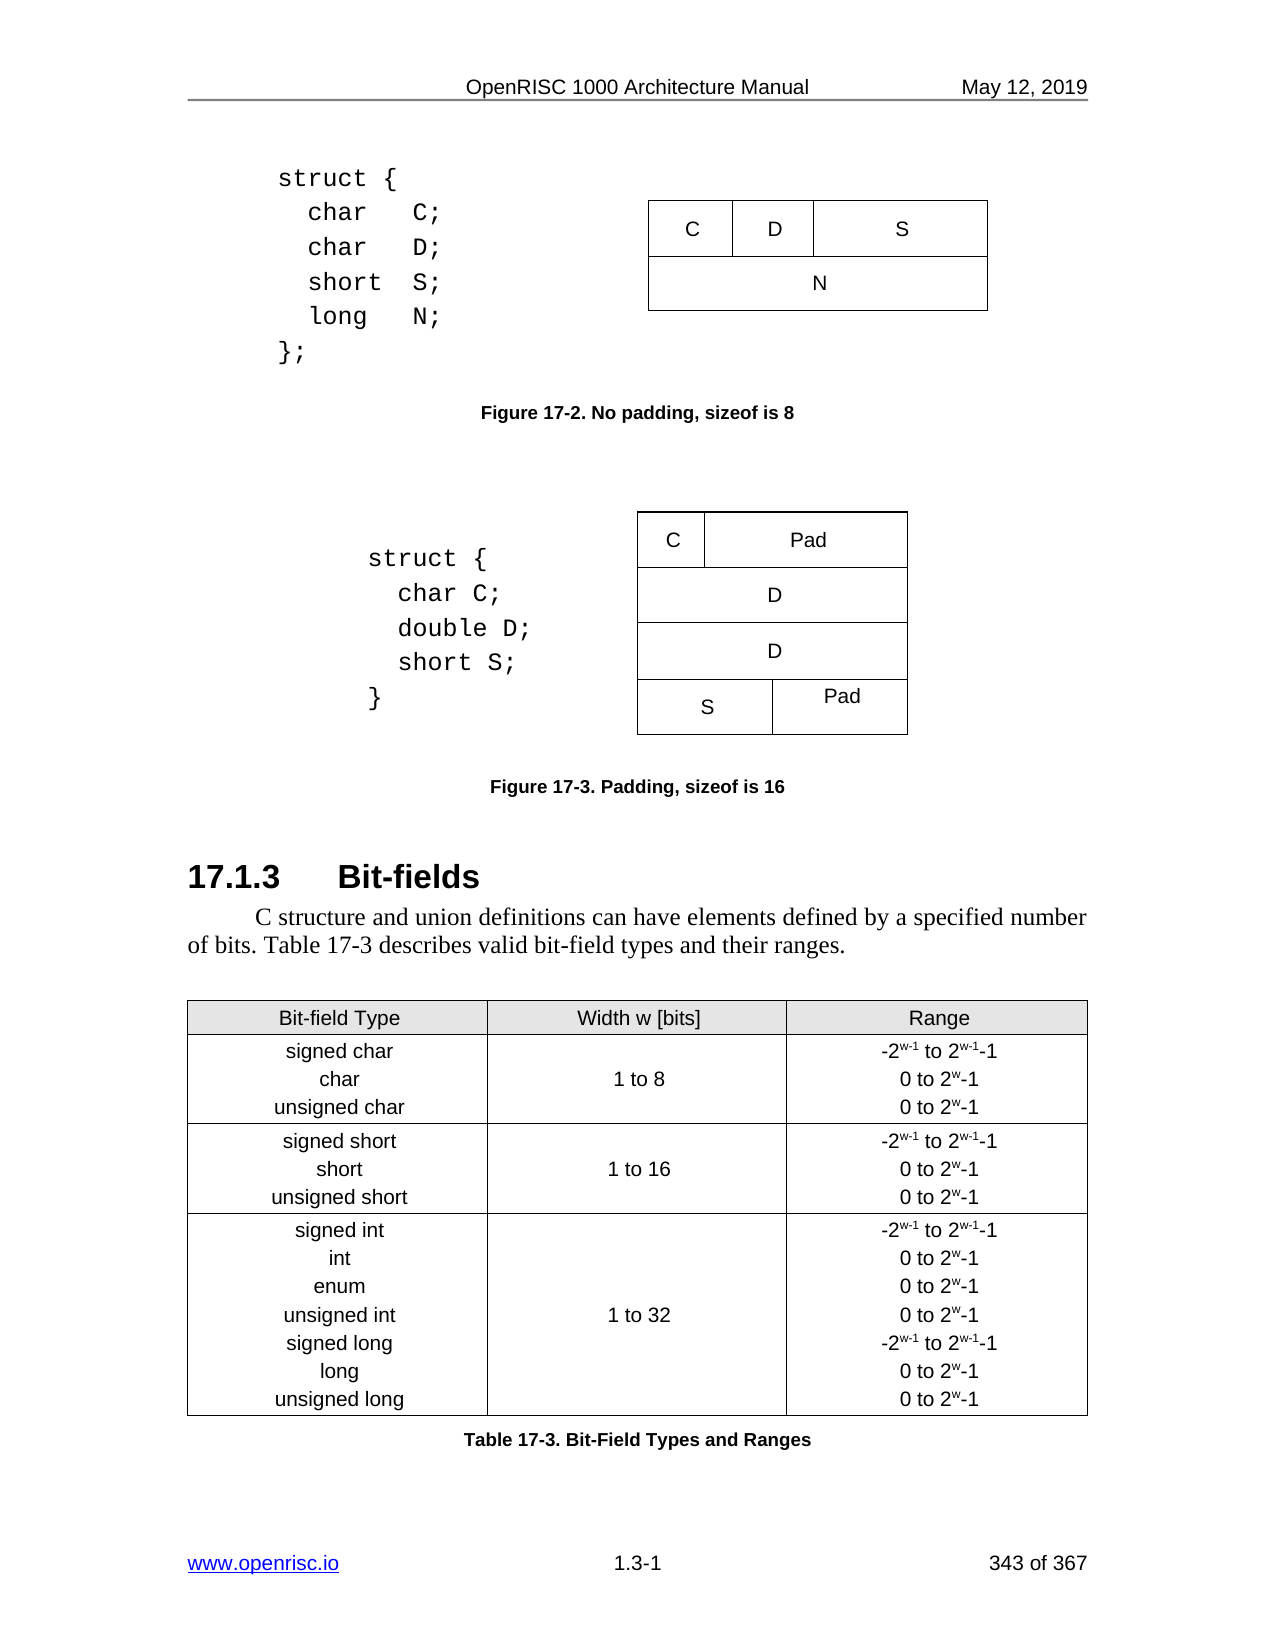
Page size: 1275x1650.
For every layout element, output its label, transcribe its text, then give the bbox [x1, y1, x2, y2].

text Figure 17-2. No padding, sizeof is 8 [187, 401, 1087, 423]
text struct { [367, 546, 637, 574]
table_cell -2w-1 to 2w-1-1 0 to 2w-1 0 to 2w-1 [787, 1124, 1087, 1213]
table_cell -2w-1 to 2w-1-1 0 to 2w-1 0 to 2w-1 0 to 2w-1 -2w-1 to 2w-1-1 0 to 2w-1 0 to 2w-1 [787, 1214, 1087, 1415]
text Table 17-3. Bit-Field Types and Ranges [187, 1428, 1087, 1450]
table_cell D [638, 568, 907, 622]
table_cell -2w-1 to 2w-1-1 0 to 2w-1 0 to 2w-1 [787, 1035, 1087, 1123]
text short S; [367, 650, 637, 678]
table_cell signed char char unsigned char [188, 1035, 487, 1123]
text }; [277, 338, 637, 367]
text char C; [277, 200, 637, 228]
table_cell signed short short unsigned short [188, 1124, 487, 1213]
table_header C [638, 513, 704, 567]
text struct { [277, 165, 637, 194]
text short S; [277, 269, 637, 297]
text } [367, 684, 637, 713]
text C structure and union definitions can have elements defined by a specified number of bits. Table 17-3 describes valid bit-field types and their ranges. [187, 902, 1087, 959]
table_cell 1 to 8 [488, 1035, 786, 1123]
table_header Bit-field Type [188, 1001, 487, 1034]
table_header S [814, 201, 987, 256]
table_header D [733, 201, 813, 256]
table_cell 1 to 16 [488, 1124, 786, 1213]
table_cell N [649, 257, 987, 310]
table_cell Pad [773, 680, 907, 734]
table_cell 1 to 32 [488, 1214, 786, 1415]
table_header Pad [705, 513, 907, 567]
subtitle Bit-fields [187, 857, 1087, 895]
table_header Width w [bits] [488, 1001, 786, 1034]
text double D; [367, 615, 637, 643]
text long N; [277, 304, 637, 332]
text char C; [367, 581, 637, 609]
table_header Range [787, 1001, 1087, 1034]
table_cell signed int int enum unsigned int signed long long unsigned long [188, 1214, 487, 1415]
text char D; [277, 234, 637, 263]
table_cell S [638, 680, 772, 734]
table_cell D [638, 623, 907, 679]
table_header C [649, 201, 732, 256]
text Figure 17-3. Padding, sizeof is 16 [187, 775, 1087, 797]
